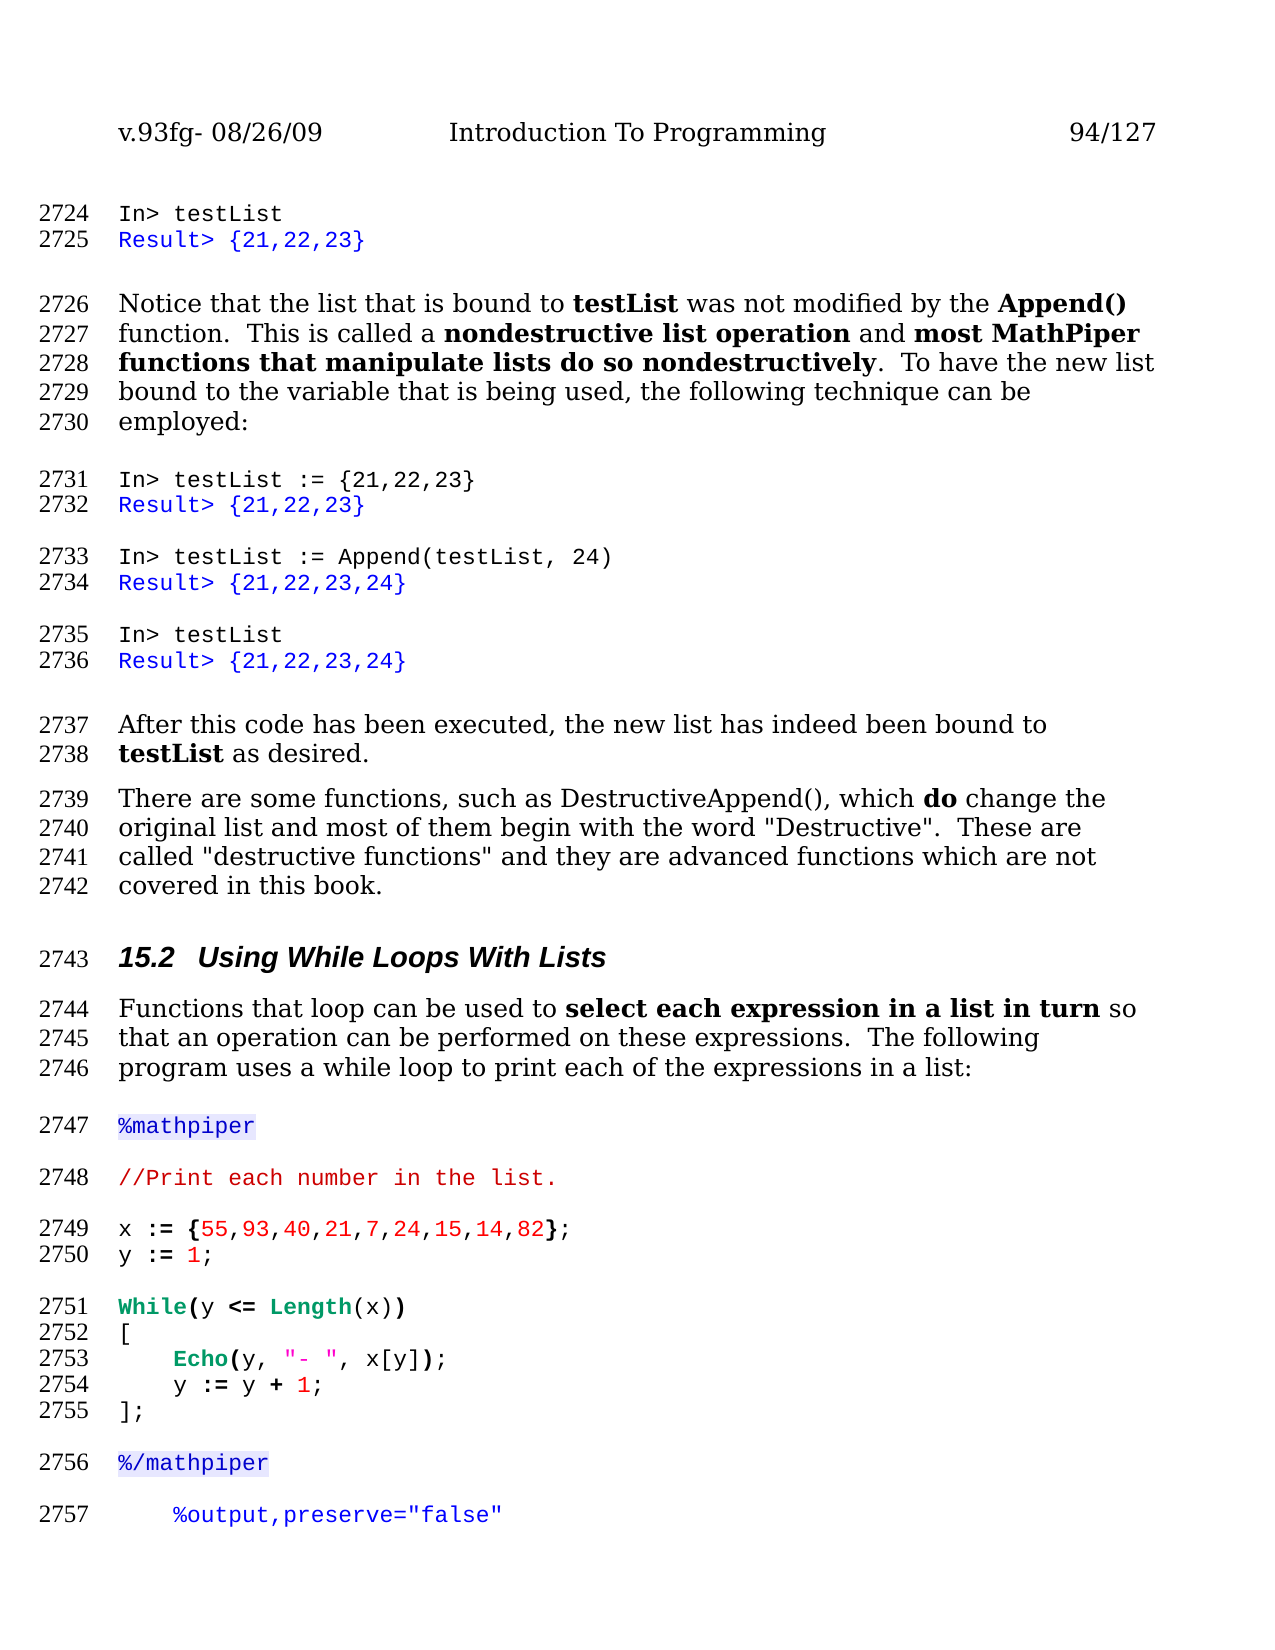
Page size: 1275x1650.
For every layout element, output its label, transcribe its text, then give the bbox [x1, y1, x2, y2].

text Result> {21,22,23,24} [118, 572, 1157, 598]
text y := y + 1; [118, 1373, 1157, 1399]
text %/mathpiper [118, 1451, 1157, 1477]
text Result> {21,22,23,24} [118, 649, 1157, 675]
text %mathpiper [118, 1114, 1157, 1140]
text [ [118, 1321, 1157, 1347]
text There are some functions, such as DestructiveAppend(), which do change the original list and most of them begin with the word "Destructive". These are called "destructive functions" and they are advanced functions which are not covered in this book. [118, 784, 1157, 901]
text %output,preserve="false" [118, 1503, 1157, 1529]
text Result> {21,22,23} [118, 494, 1157, 520]
text y := 1; [118, 1244, 1157, 1269]
text Echo(y, "- ", x[y]); [118, 1347, 1157, 1373]
text In> testList := Append(testList, 24) [118, 546, 1157, 572]
text x := {55,93,40,21,7,24,15,14,82}; [118, 1218, 1157, 1244]
text Result> {21,22,23} [118, 229, 1157, 254]
text After this code has been executed, the new list has indeed been bound to testList as desired. [118, 710, 1157, 769]
text Functions that loop can be used to select each expression in a list in turn so that an operation can be performed on these expressions. The following program uses a while loop to print each of the expressions in a list: [118, 994, 1157, 1082]
text Notice that the list that is bound to testList was not modified by the Append() function. This is called a nondestructive list operation and most MathPiper functions that manipulate lists do so nondestructively. To have the new list bound to the variable that is being used, the following technique can be employed: [118, 289, 1157, 436]
text While(y <= Length(x)) [118, 1296, 1157, 1321]
text In> testList := {21,22,23} [118, 468, 1157, 494]
text ]; [118, 1399, 1157, 1425]
subtitle Using While Loops With Lists [118, 940, 1157, 973]
text In> testList [118, 203, 1157, 229]
text //Print each number in the list. [118, 1166, 1157, 1192]
text In> testList [118, 623, 1157, 649]
